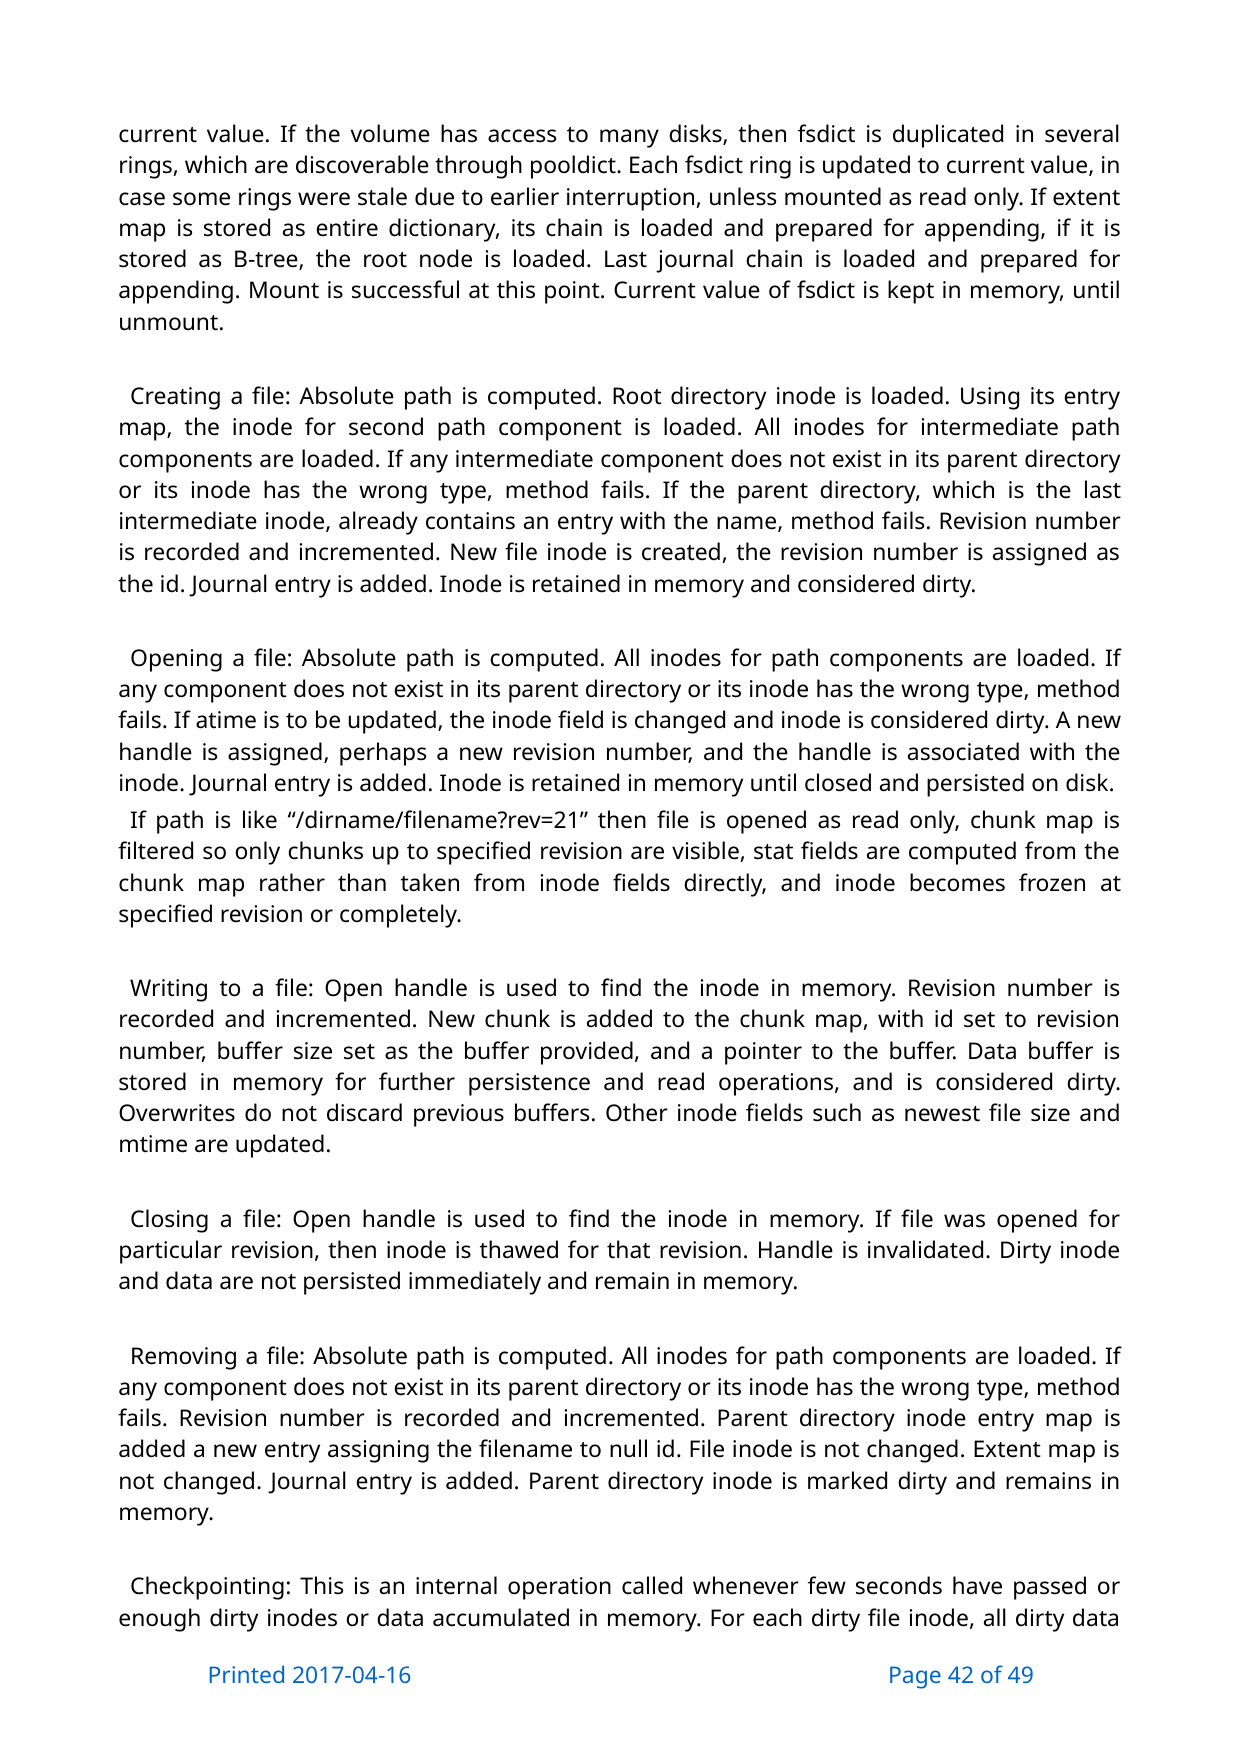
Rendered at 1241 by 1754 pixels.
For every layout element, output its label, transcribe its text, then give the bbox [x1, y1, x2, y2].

text Closing a file: Open handle is used to find the inode in memory. If file was opened for particular revision, then inode is thawed for that revision. Handle is invalidated. Dirty inode and data are not persisted immediately and remain in memory. [118, 1203, 1122, 1297]
text Checkpointing: This is an internal operation called whenever few seconds have passed or enough dirty inodes or data accumulated in memory. For each dirty file inode, all dirty data [118, 1570, 1122, 1633]
text current value. If the volume has access to many disks, then fsdict is duplicated in several rings, which are discoverable through pooldict. Each fsdict ring is updated to current value, in case some rings were stale due to earlier interruption, unless mounted as read only. If extent map is stored as entire dictionary, its chain is loaded and prepared for appending, if it is stored as B-tree, the root node is loaded. Last journal chain is loaded and prepared for appending. Mount is successful at this point. Current value of fsdict is kept in memory, until unmount. [118, 118, 1122, 337]
text Writing to a file: Open handle is used to find the inode in memory. Revision number is recorded and incremented. New chunk is added to the chunk map, with id set to revision number, buffer size set as the buffer provided, and a pointer to the buffer. Data buffer is stored in memory for further persistence and read operations, and is considered dirty. Overwrites do not discard previous buffers. Other inode fields such as newest file size and mtime are updated. [118, 972, 1122, 1160]
text Creating a file: Absolute path is computed. Root directory inode is loaded. Using its entry map, the inode for second path component is loaded. All inodes for intermediate path components are loaded. If any intermediate component does not exist in its parent directory or its inode has the wrong type, method fails. If the parent directory, which is the last intermediate inode, already contains an entry with the name, method fails. Revision number is recorded and incremented. New file inode is created, the revision number is assigned as the id. Journal entry is added. Inode is retained in memory and considered dirty. [118, 380, 1122, 599]
text Opening a file: Absolute path is computed. All inodes for path components are loaded. If any component does not exist in its parent directory or its inode has the wrong type, method fails. If atime is to be updated, the inode field is changed and inode is considered dirty. A new handle is assigned, perhaps a new revision number, and the handle is associated with the inode. Journal entry is added. Inode is retained in memory until closed and persisted on disk. [118, 642, 1122, 798]
text Removing a file: Absolute path is computed. All inodes for path components are loaded. If any component does not exist in its parent directory or its inode has the wrong type, method fails. Revision number is recorded and incremented. Parent directory inode entry map is added a new entry assigning the filename to null id. File inode is not changed. Extent map is not changed. Journal entry is added. Parent directory inode is marked dirty and remains in memory. [118, 1340, 1122, 1527]
text If path is like “/dirname/filename?rev=21” then file is opened as read only, chunk map is filtered so only chunks up to specified revision are visible, stat fields are computed from the chunk map rather than taken from inode fields directly, and inode becomes frozen at specified revision or completely. [118, 804, 1122, 929]
